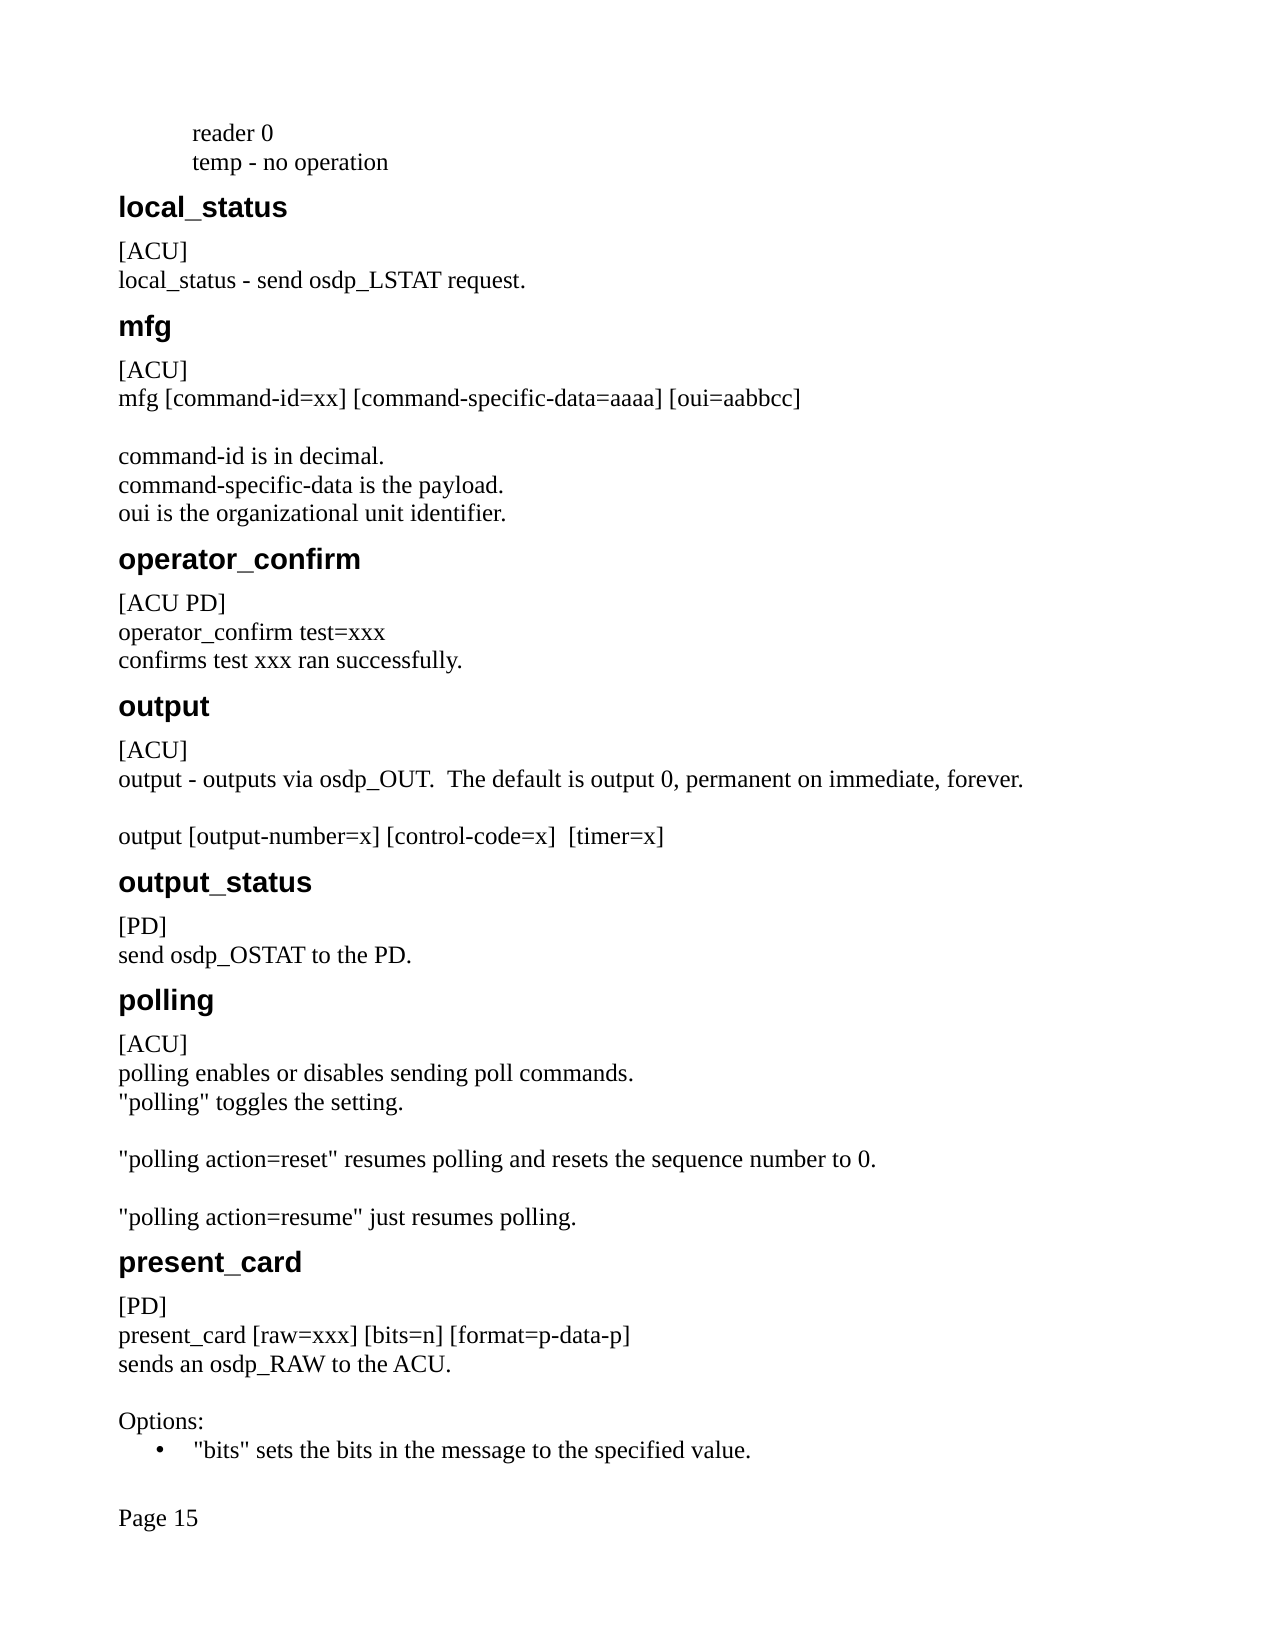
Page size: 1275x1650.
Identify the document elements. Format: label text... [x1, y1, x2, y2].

text [ACU] [118, 355, 1157, 383]
text local_status - send osdp_LSTAT request. [118, 265, 1157, 294]
text "polling action=resume" just resumes polling. [118, 1202, 1157, 1231]
subtitle output_status [118, 865, 1157, 898]
text operator_confirm test=xxx [118, 617, 1157, 646]
text [ACU PD] [118, 588, 1157, 617]
text Options: [118, 1406, 1157, 1435]
text "polling" toggles the setting. [118, 1087, 1157, 1116]
subtitle output [118, 689, 1157, 723]
text [ACU] [118, 735, 1157, 764]
text [PD] [118, 911, 1157, 940]
text reader 0 [118, 118, 1157, 147]
text temp - no operation [118, 147, 1157, 176]
text output [output-number=x] [control-code=x] [timer=x] [118, 821, 1157, 850]
text polling enables or disables sending poll commands. [118, 1058, 1157, 1087]
subtitle local_status [118, 190, 1157, 224]
text command-specific-data is the payload. [118, 470, 1157, 498]
text [ACU] [118, 236, 1157, 265]
text send osdp_OSTAT to the PD. [118, 940, 1157, 968]
text confirms test xxx ran successfully. [118, 646, 1157, 674]
text [PD] [118, 1291, 1157, 1320]
subtitle present_card [118, 1245, 1157, 1279]
list "bits" sets the bits in the message to the specified value. [156, 1435, 1157, 1464]
text command-id is in decimal. [118, 441, 1157, 470]
text oui is the organizational unit identifier. [118, 498, 1157, 527]
text "polling action=reset" resumes polling and resets the sequence number to 0. [118, 1144, 1157, 1173]
subtitle operator_confirm [118, 542, 1157, 576]
subtitle polling [118, 983, 1157, 1017]
subtitle mfg [118, 308, 1157, 342]
text sends an osdp_RAW to the ACU. [118, 1349, 1157, 1378]
text [ACU] [118, 1029, 1157, 1058]
text present_card [raw=xxx] [bits=n] [format=p-data-p] [118, 1320, 1157, 1349]
text output - outputs via osdp_OUT. The default is output 0, permanent on immediate, forever. [118, 764, 1157, 793]
text mfg [command-id=xx] [command-specific-data=aaaa] [oui=aabbcc] [118, 383, 1157, 412]
